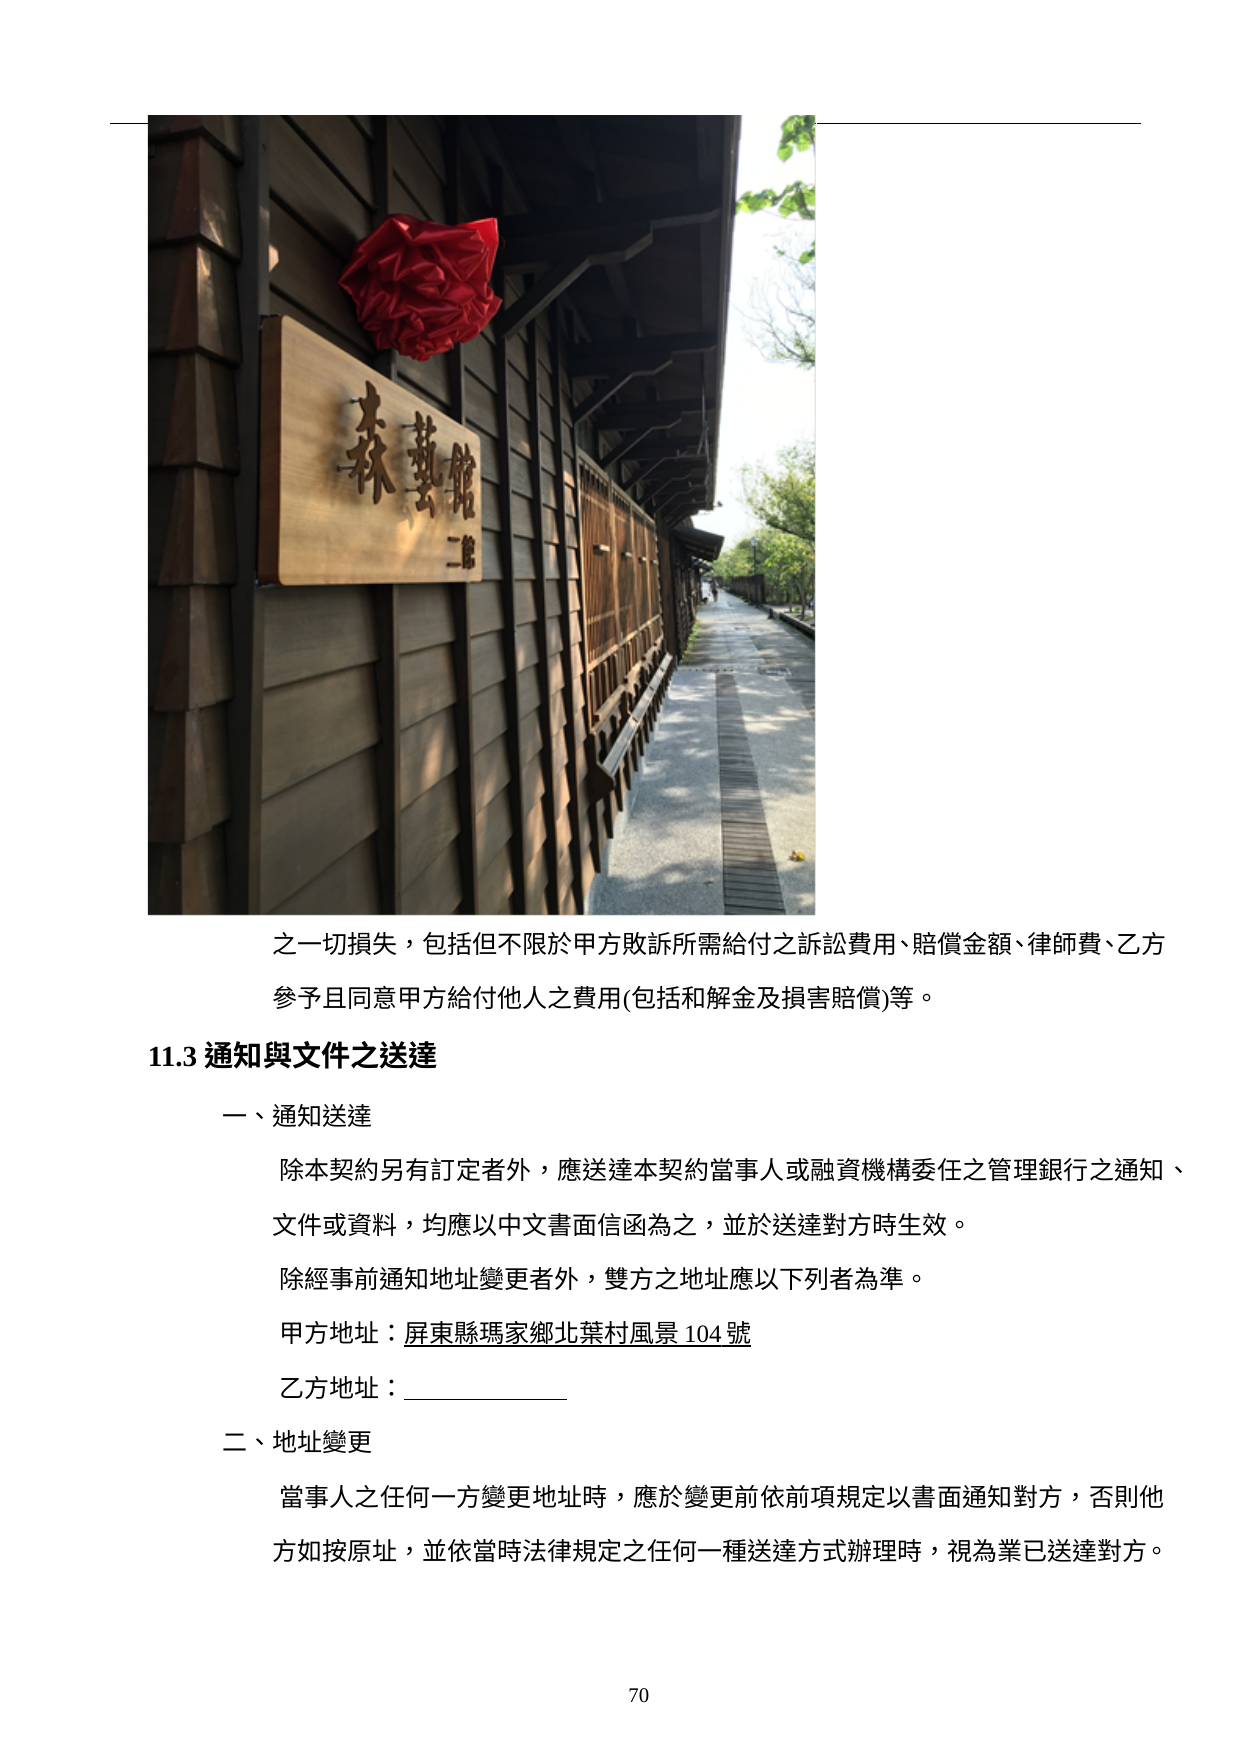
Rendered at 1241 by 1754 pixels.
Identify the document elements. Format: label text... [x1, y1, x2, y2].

text 當事人之任何一方變更地址時，應於變更前依前項規定以書面通知對方，否則他方如按原址，並依當時法律規定之任何一種送達方式辦理時，視為業已送達對方。 [273, 1477, 1167, 1568]
text 乙方地址： [273, 1368, 1167, 1404]
picture [147, 115, 817, 917]
text 一、通知送達 [223, 1096, 1167, 1133]
text 甲方地址：屏東縣瑪家鄉北葉村風景104號 [273, 1314, 1167, 1350]
text 二、地址變更 [223, 1423, 1167, 1459]
text 之一切損失，包括但不限於甲方敗訴所需給付之訴訟費用、賠償金額、律師費、乙方參予且同意甲方給付他人之費用(包括和解金及損害賠償)等。 [223, 924, 1167, 1015]
text 除經事前通知地址變更者外，雙方之地址應以下列者為準。 [273, 1259, 1167, 1296]
text 除本契約另有訂定者外，應送達本契約當事人或融資機構委任之管理銀行之通知、文件或資料，均應以中文書面信函為之，並於送達對方時生效。 [273, 1151, 1167, 1241]
subtitle 11.3 通知與文件之送達 [148, 1033, 1167, 1075]
